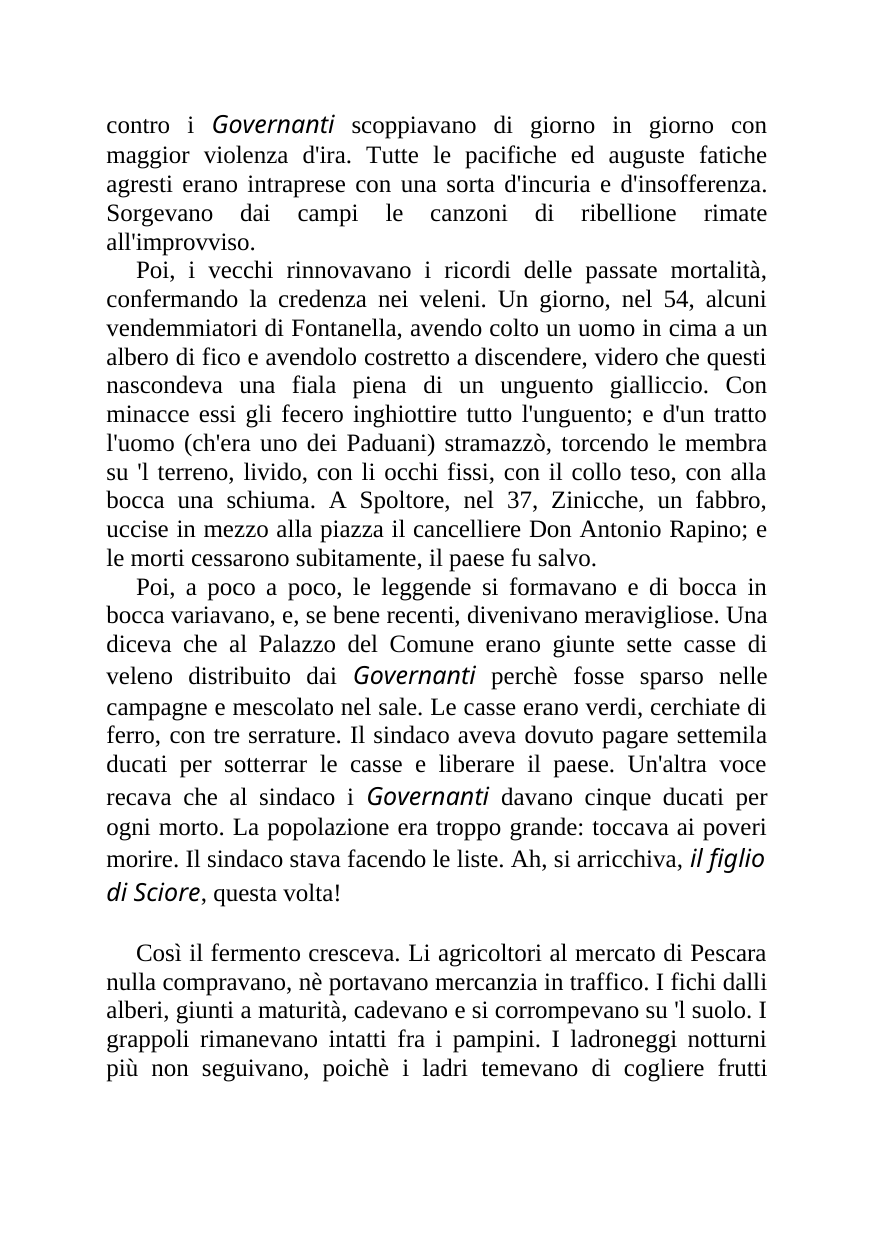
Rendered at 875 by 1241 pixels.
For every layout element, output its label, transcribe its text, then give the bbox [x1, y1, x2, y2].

text Poi, a poco a poco, le leggende si formavano e di bocca in bocca variavano, e, se bene recenti, divenivano meravigliose. Una diceva che al Palazzo del Comune erano giunte sette casse di veleno distribuito dai Governanti perchè fosse sparso nelle campagne e mescolato nel sale. Le casse erano verdi, cerchiate di ferro, con tre serrature. Il sindaco aveva dovuto pagare settemila ducati per sotterrar le casse e liberare il paese. Un'altra voce recava che al sindaco i Governanti davano cinque ducati per ogni morto. La popolazione era troppo grande: toccava ai poveri morire. Il sindaco stava facendo le liste. Ah, si arricchiva, il figlio di Sciore, questa volta! [106, 572, 768, 909]
text contro i Governanti scoppiavano di giorno in giorno con maggior violenza d'ira. Tutte le pacifiche ed auguste fatiche agresti erano intraprese con una sorta d'incuria e d'insofferenza. Sorgevano dai campi le canzoni di ribellione rimate all'improvviso. [106, 106, 768, 255]
text Poi, i vecchi rinnovavano i ricordi delle passate mortalità, confermando la credenza nei veleni. Un giorno, nel 54, alcuni vendemmiatori di Fontanella, avendo colto un uomo in cima a un albero di fico e avendolo costretto a discendere, videro che questi nascondeva una fiala piena di un unguento gialliccio. Con minacce essi gli fecero inghiottire tutto l'unguento; e d'un tratto l'uomo (ch'era uno dei Paduani) stramazzò, torcendo le membra su 'l terreno, livido, con li occhi fissi, con il collo teso, con alla bocca una schiuma. A Spoltore, nel 37, Zinicche, un fabbro, uccise in mezzo alla piazza il cancelliere Don Antonio Rapino; e le morti cessarono subitamente, il paese fu salvo. [106, 255, 768, 572]
text Così il fermento cresceva. Li agricoltori al mercato di Pescara nulla compravano, nè portavano mercanzia in traffico. I fichi dalli alberi, giunti a maturità, cadevano e si corrompevano su 'l suolo. I grappoli rimanevano intatti fra i pampini. I ladroneggi notturni più non seguivano, poichè i ladri temevano di cogliere frutti [106, 938, 768, 1082]
